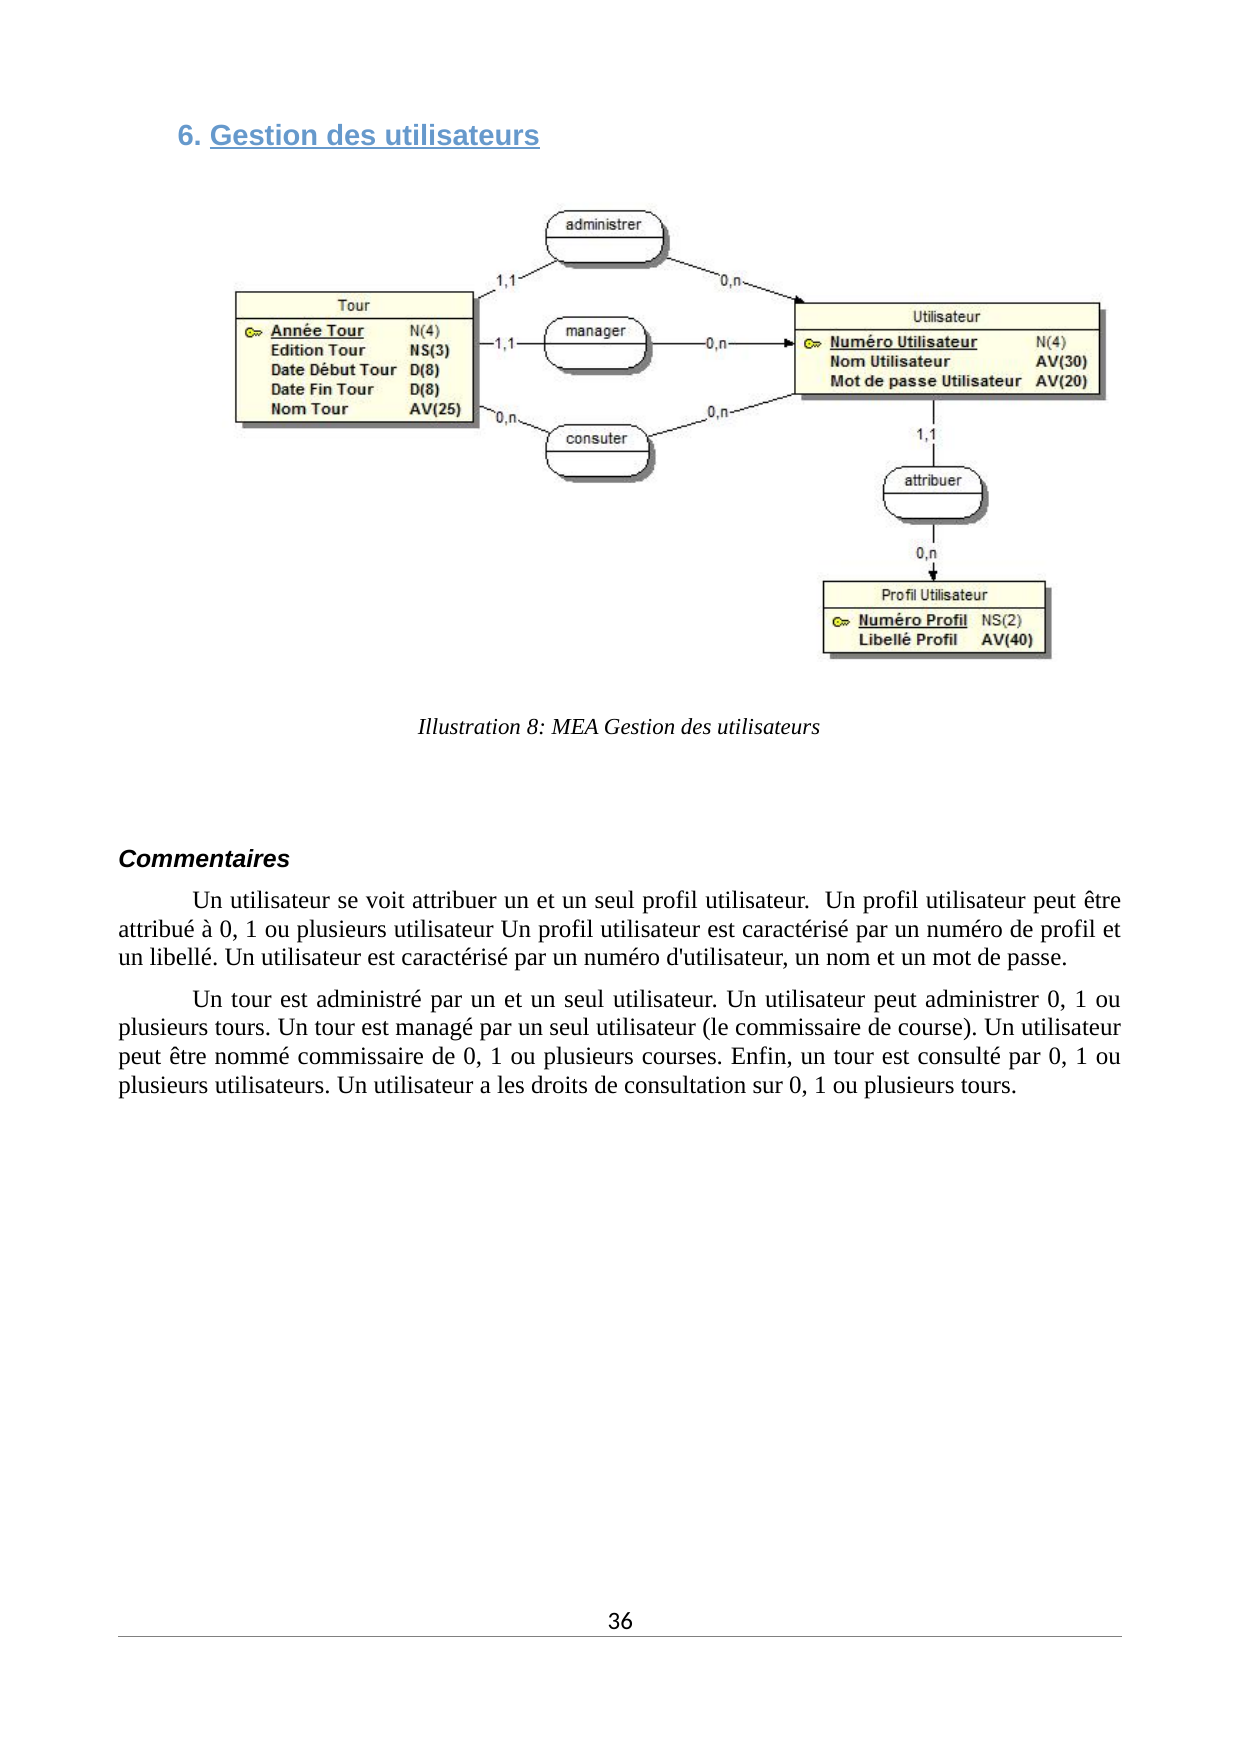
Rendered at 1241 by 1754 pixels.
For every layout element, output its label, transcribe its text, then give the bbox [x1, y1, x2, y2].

subtitle Gestion des utilisateurs [177, 118, 1122, 152]
subtitle [94, 182, 1146, 713]
text Un utilisateur se voit attribuer un et un seul profil utilisateur. Un profil utilisateur peut être attribué à 0, 1 ou plusieurs utilisateur Un profil utilisateur est caractérisé par un numéro de profil et un libellé. Un utilisateur est caractérisé par un numéro d'utilisateur, un nom et un mot de passe. [118, 885, 1122, 971]
subtitle Commentaires [94, 739, 1146, 872]
picture [131, 181, 1109, 662]
text Un tour est administré par un et un seul utilisateur. Un utilisateur peut administrer 0, 1 ou plusieurs tours. Un tour est managé par un seul utilisateur (le commissaire de course). Un utilisateur peut être nommé commissaire de 0, 1 ou plusieurs courses. Enfin, un tour est consulté par 0, 1 ou plusieurs utilisateurs. Un utilisateur a les droits de consultation sur 0, 1 ou plusieurs tours. [118, 984, 1122, 1099]
text Illustration 8: MEA Gestion des utilisateurs [94, 713, 1146, 739]
